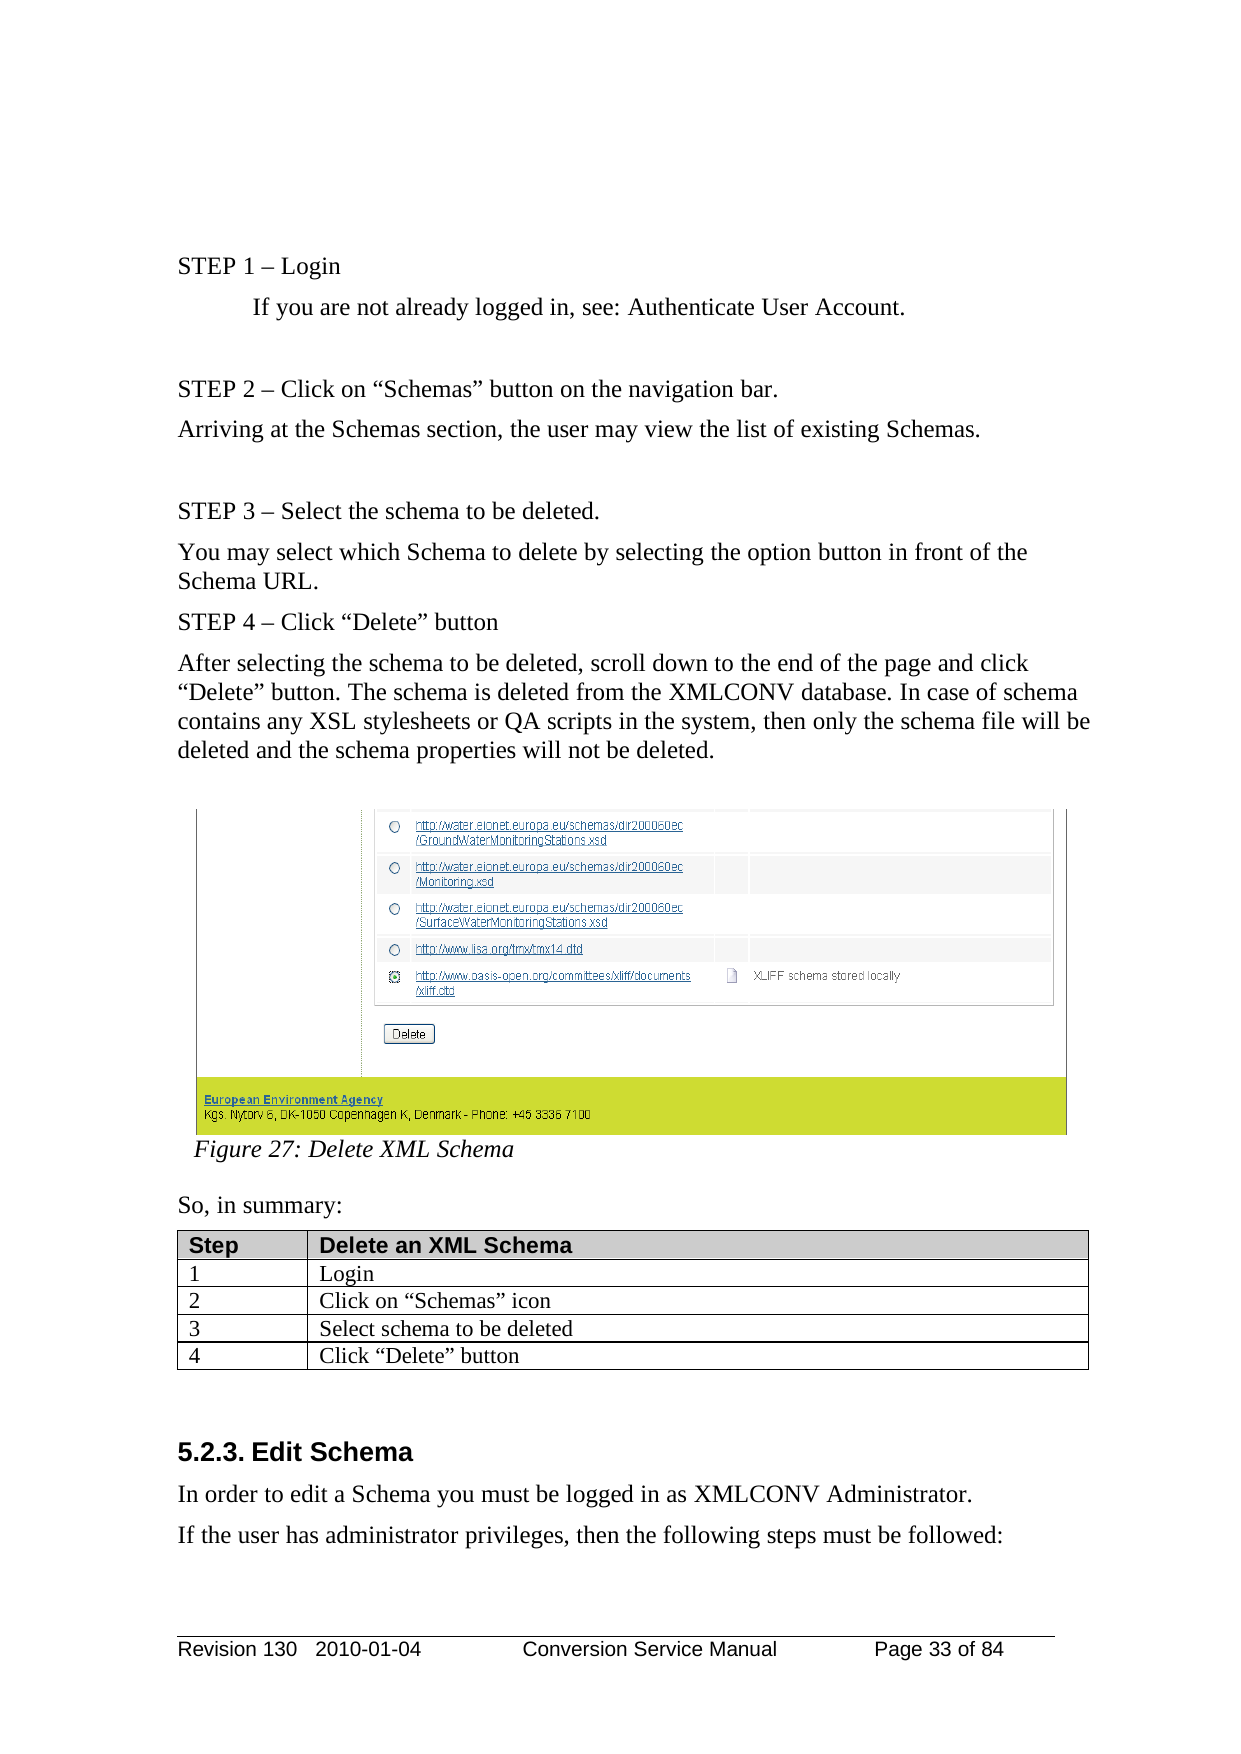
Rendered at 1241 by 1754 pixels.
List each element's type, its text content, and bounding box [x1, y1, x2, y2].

text STEP 3 – Select the schema to be deleted. [177, 496, 1092, 525]
text Figure 27: Delete XML Schema [194, 1135, 1068, 1163]
text If you are not already logged in, see: Authenticate User Account. [177, 292, 1092, 321]
table_header Step [178, 1231, 307, 1258]
text If the user has administrator privileges, then the following steps must be followed: [177, 1520, 1092, 1549]
table_cell 1 [178, 1260, 307, 1286]
text STEP 1 – Login [177, 251, 1092, 280]
table_cell 2 [178, 1287, 307, 1314]
table_cell Select schema to be deleted [308, 1315, 1088, 1341]
text In order to edit a Schema you must be logged in as XMLCONV Administrator. [177, 1479, 1092, 1508]
text After selecting the schema to be deleted, scroll down to the end of the page and click “Delete” button. The schema is deleted from the XMLCONV database. In case of schema contains any XSL stylesheets or QA scripts in the system, then only the schema file will be deleted and the schema properties will not be deleted. [177, 648, 1092, 764]
table_header Delete an XML Schema [308, 1231, 1088, 1258]
table_cell Click “Delete” button [308, 1343, 1088, 1369]
text So, in summary: [177, 1189, 1092, 1219]
subtitle Edit Schema [177, 1436, 1092, 1467]
table_cell 4 [178, 1343, 307, 1369]
text STEP 2 – Click on “Schemas” button on the navigation bar. [177, 373, 1092, 403]
table_cell 3 [178, 1315, 307, 1341]
table_cell Login [308, 1260, 1088, 1286]
text You may select which Schema to delete by selecting the option button in front of the Schema URL. [177, 537, 1092, 595]
text Arriving at the Schemas section, the user may view the list of existing Schemas. [177, 414, 1092, 443]
text STEP 4 – Click “Delete” button [177, 607, 1092, 636]
table_cell Click on “Schemas” icon [308, 1287, 1088, 1314]
